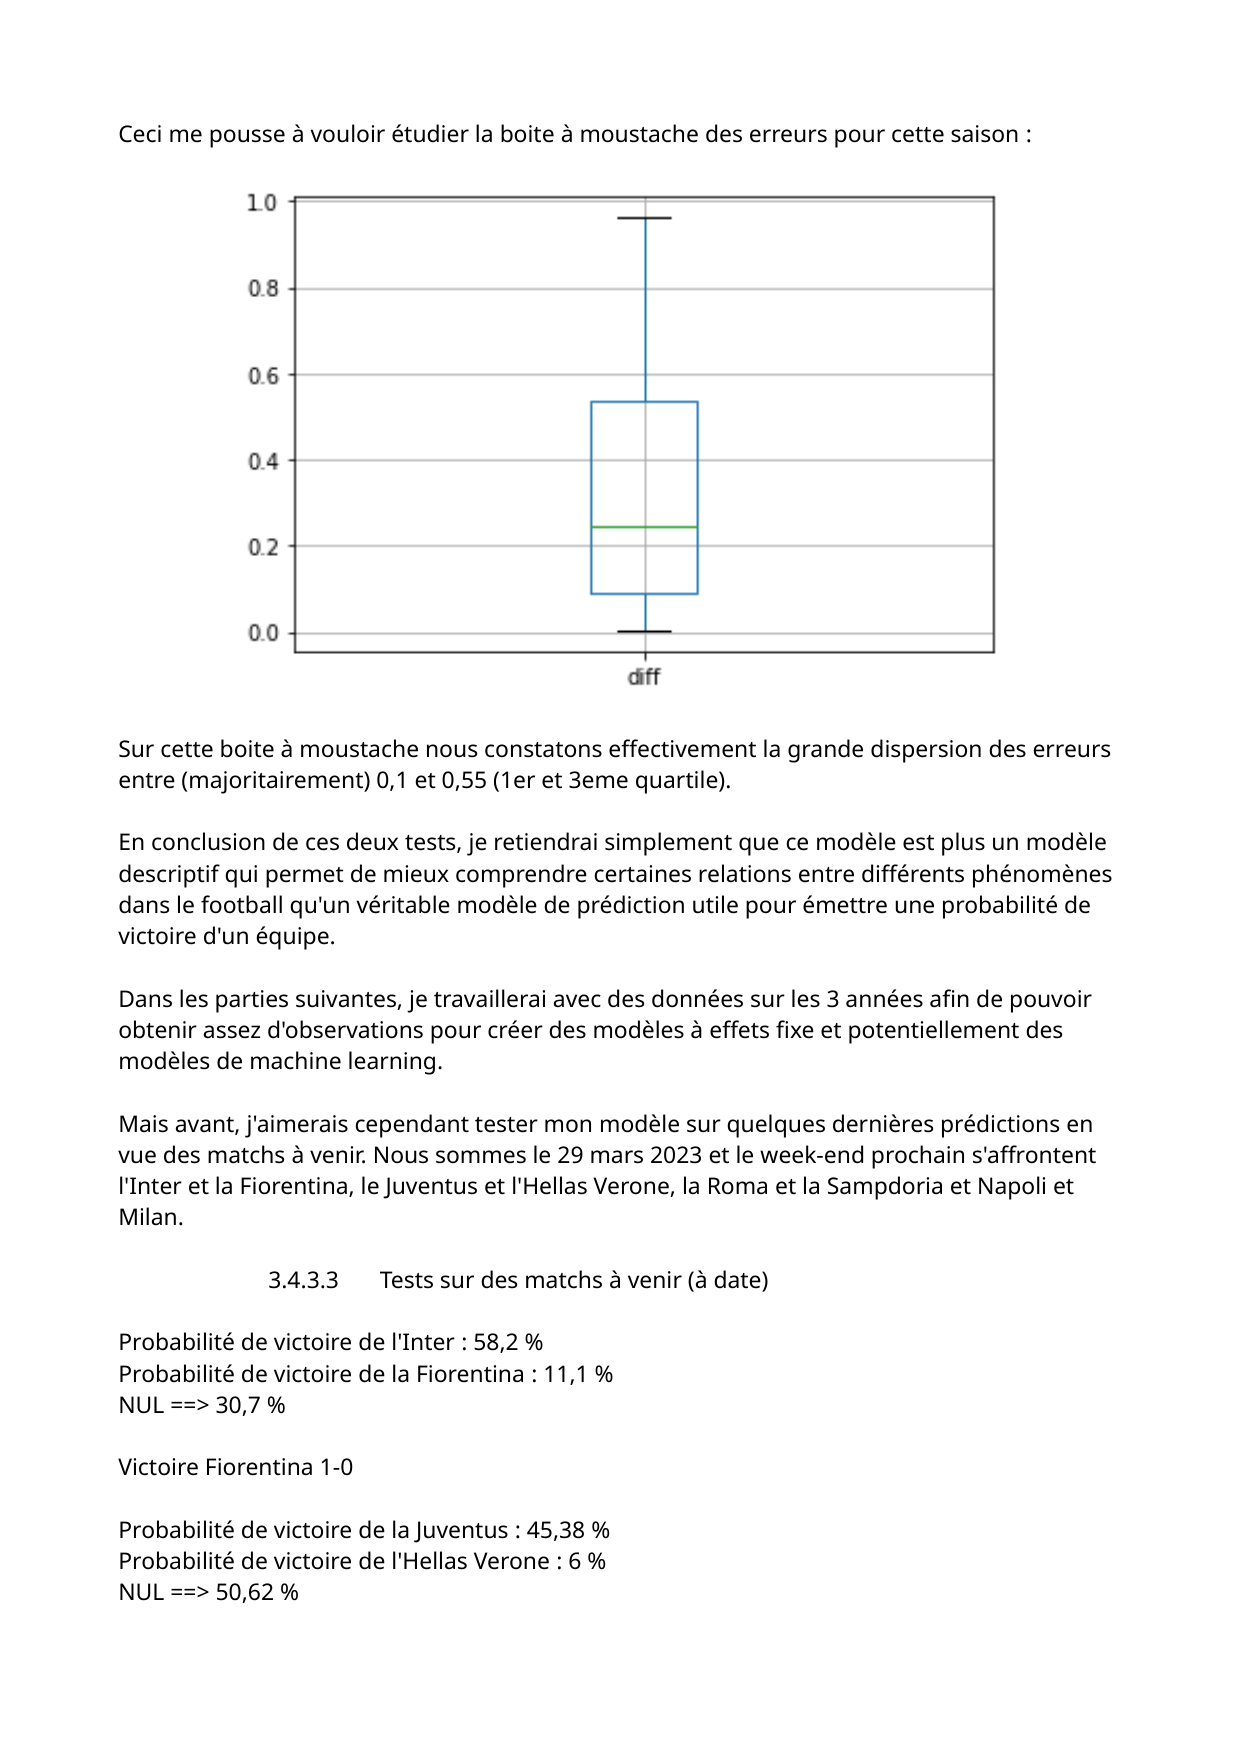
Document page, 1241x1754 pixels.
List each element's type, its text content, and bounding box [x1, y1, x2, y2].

text Victoire Fiorentina 1-0 [118, 1451, 1122, 1483]
text Mais avant, j'aimerais cependant tester mon modèle sur quelques dernières prédictions en vue des matchs à venir. Nous sommes le 29 mars 2023 et le week-end prochain s'affrontent l'Inter et la Fiorentina, le Juventus et l'Hellas Verone, la Roma et la Sampdoria et Napoli et Milan. [118, 1108, 1122, 1233]
text En conclusion de ces deux tests, je retiendrai simplement que ce modèle est plus un modèle descriptif qui permet de mieux comprendre certaines relations entre différents phénomènes dans le football qu'un véritable modèle de prédiction utile pour émettre une probabilité de victoire d'un équipe. [118, 826, 1122, 951]
text Ceci me pousse à vouloir étudier la boite à moustache des erreurs pour cette saison : [118, 118, 1122, 149]
text Probabilité de victoire de la Juventus : 45,38 % [118, 1514, 1122, 1545]
text Dans les parties suivantes, je travaillerai avec des données sur les 3 années afin de pouvoir obtenir assez d'observations pour créer des modèles à effets fixe et potentiellement des modèles de machine learning. [118, 983, 1122, 1076]
text Probabilité de victoire de l'Inter : 58,2 % [118, 1326, 1122, 1358]
list Tests sur des matchs à venir (à date) [268, 1264, 1122, 1295]
text NUL ==> 50,62 % [118, 1576, 1122, 1608]
text Probabilité de victoire de l'Hellas Verone : 6 % [118, 1545, 1122, 1576]
text Sur cette boite à moustache nous constatons effectivement la grande dispersion des erreurs entre (majoritairement) 0,1 et 0,55 (1er et 3eme quartile). [118, 733, 1122, 795]
text Probabilité de victoire de la Fiorentina : 11,1 % [118, 1358, 1122, 1389]
picture [232, 180, 1008, 702]
text NUL ==> 30,7 % [118, 1389, 1122, 1420]
